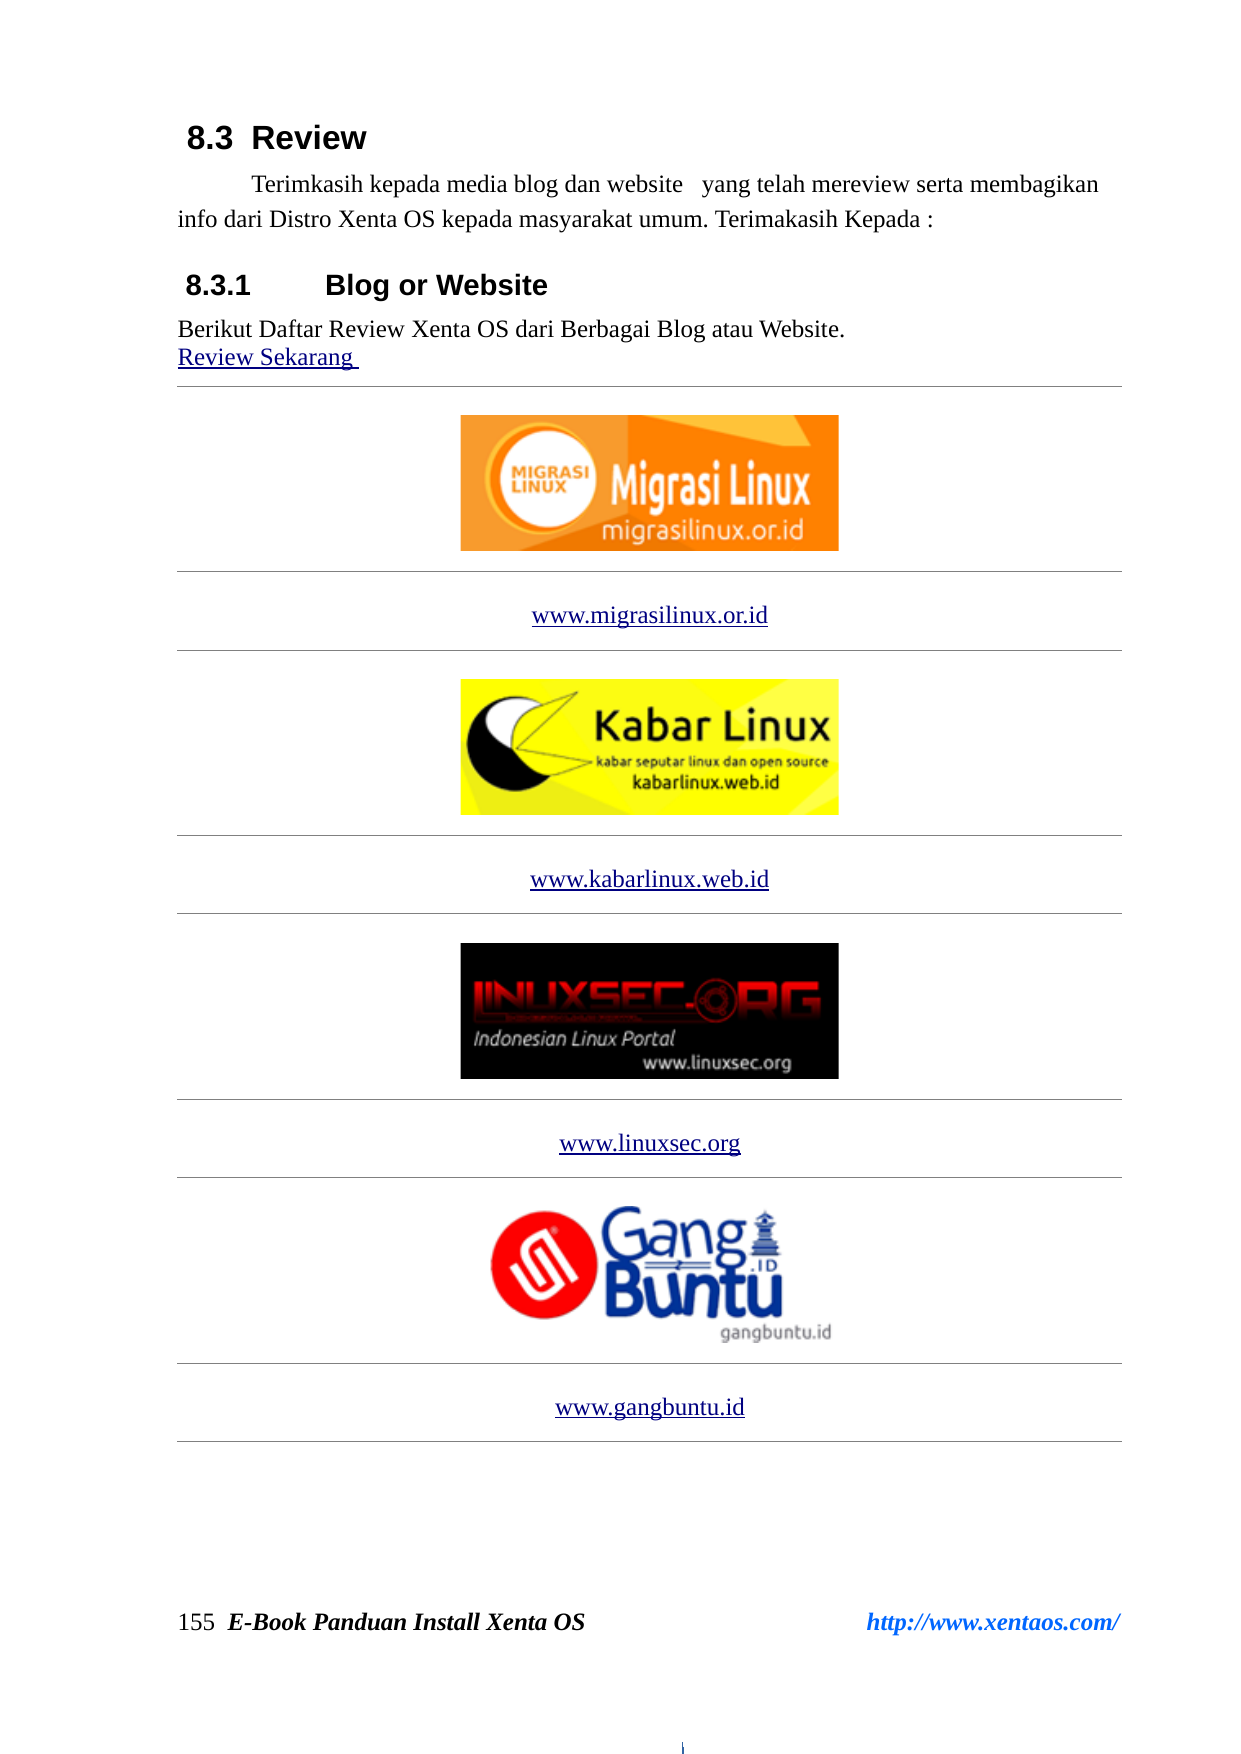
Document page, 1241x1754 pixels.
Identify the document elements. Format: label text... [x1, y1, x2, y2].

subtitle Review [177, 118, 1122, 157]
picture [460, 943, 839, 1079]
picture [460, 415, 839, 551]
text www.migrasilinux.or.id [177, 601, 1122, 629]
text Berikut Daftar Review Xenta OS dari Berbagai Blog atau Website. Review Sekarang [177, 314, 1122, 371]
picture [460, 679, 839, 815]
subtitle Blog or Website [177, 267, 1122, 301]
picture [460, 1206, 839, 1343]
text www.kabarlinux.web.id [177, 864, 1122, 893]
text www.gangbuntu.id [177, 1392, 1122, 1421]
text www.linuxsec.org [177, 1128, 1122, 1157]
text Terimkasih kepada media blog dan website yang telah mereview serta membagikan info dari Distro Xenta OS kepada masyarakat umum. Terimakasih Kepada : [177, 169, 1122, 232]
